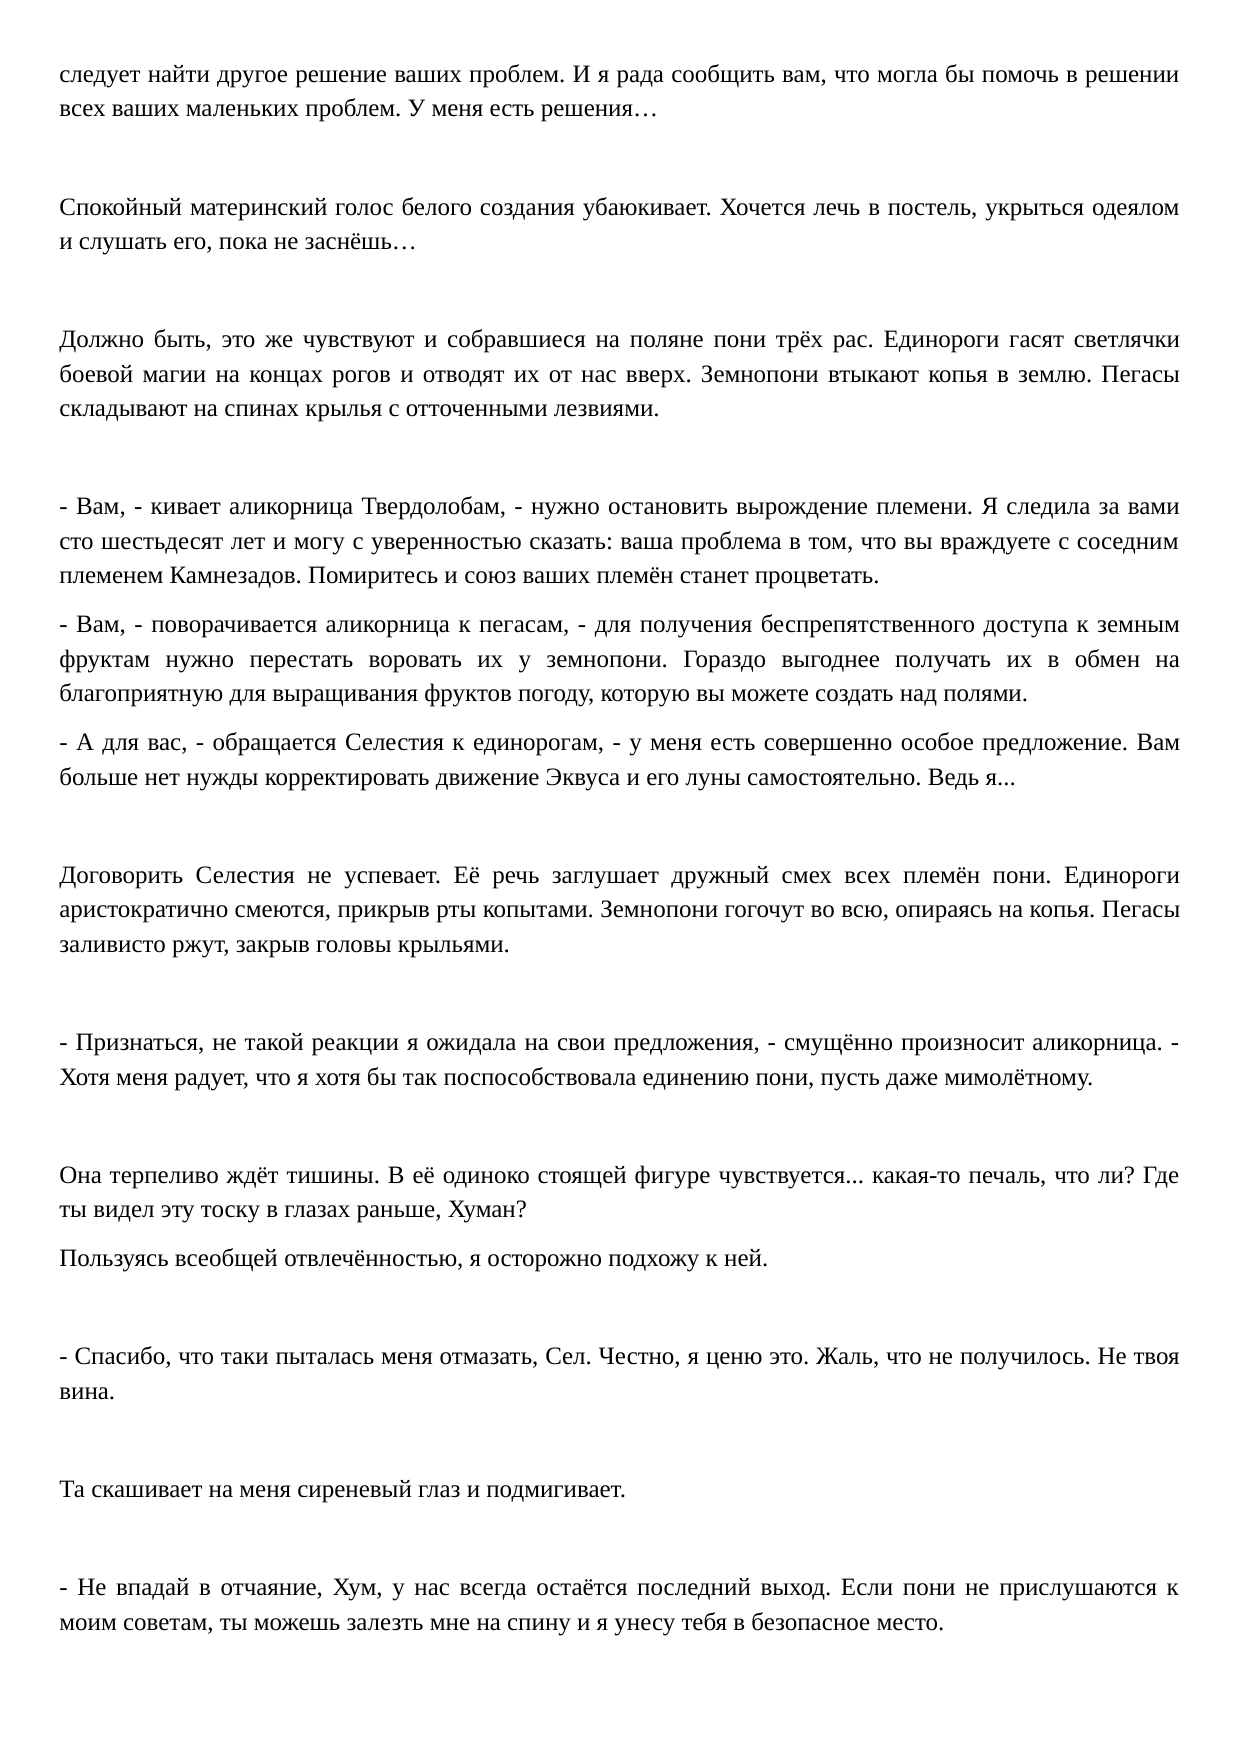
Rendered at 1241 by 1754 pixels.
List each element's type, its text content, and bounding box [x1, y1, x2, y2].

text Договорить Селестия не успевает. Её речь заглушает дружный смех всех племён пони. Единороги аристократично смеются, прикрыв рты копытами. Земнопони гогочут во всю, опираясь на копья. Пегасы заливисто ржут, закрыв головы крыльями. [59, 860, 1181, 958]
text - Не впадай в отчаяние, Хум, у нас всегда остаётся последний выход. Если пони не прислушаются к моим советам, ты можешь залезть мне на спину и я унесу тебя в безопасное место. [59, 1572, 1181, 1635]
text Пользуясь всеобщей отвлечённостью, я осторожно подхожу к ней. [59, 1243, 1181, 1272]
text - Вам, - кивает аликорница Твердолобам, - нужно остановить вырождение племени. Я следила за вами сто шестьдесят лет и могу с уверенностью сказать: ваша проблема в том, что вы враждуете с соседним племенем Камнезадов. Помиритесь и союз ваших племён станет процветать. [59, 491, 1181, 589]
text - Признаться, не такой реакции я ожидала на свои предложения, - смущённо произносит аликорница. - Хотя меня радует, что я хотя бы так поспособствовала единению пони, пусть даже мимолётному. [59, 1027, 1181, 1090]
text Она терпеливо ждёт тишины. В её одиноко стоящей фигуре чувствуется... какая-то печаль, что ли? Где ты видел эту тоску в глазах раньше, Хуман? [59, 1160, 1181, 1223]
text - Вам, - поворачивается аликорница к пегасам, - для получения беспрепятственного доступа к земным фруктам нужно перестать воровать их у земнопони. Гораздо выгоднее получать их в обмен на благоприятную для выращивания фруктов погоду, которую вы можете создать над полями. [59, 609, 1181, 707]
text - Спасибо, что таки пыталась меня отмазать, Сел. Честно, я ценю это. Жаль, что не получилось. Не твоя вина. [59, 1341, 1181, 1404]
text Должно быть, это же чувствуют и собравшиеся на поляне пони трёх рас. Единороги гасят светлячки боевой магии на концах рогов и отводят их от нас вверх. Земнопони втыкают копья в землю. Пегасы складывают на спинах крылья с отточенными лезвиями. [59, 324, 1181, 422]
text следует найти другое решение ваших проблем. И я рада сообщить вам, что могла бы помочь в решении всех ваших маленьких проблем. У меня есть решения… [59, 59, 1181, 122]
text Та скашивает на меня сиреневый глаз и подмигивает. [59, 1474, 1181, 1503]
text Спокойный материнский голос белого создания убаюкивает. Хочется лечь в постель, укрыться одеялом и слушать его, пока не заснёшь… [59, 192, 1181, 255]
text - А для вас, - обращается Селестия к единорогам, - у меня есть совершенно особое предложение. Вам больше нет нужды корректировать движение Эквуса и его луны самостоятельно. Ведь я... [59, 727, 1181, 791]
